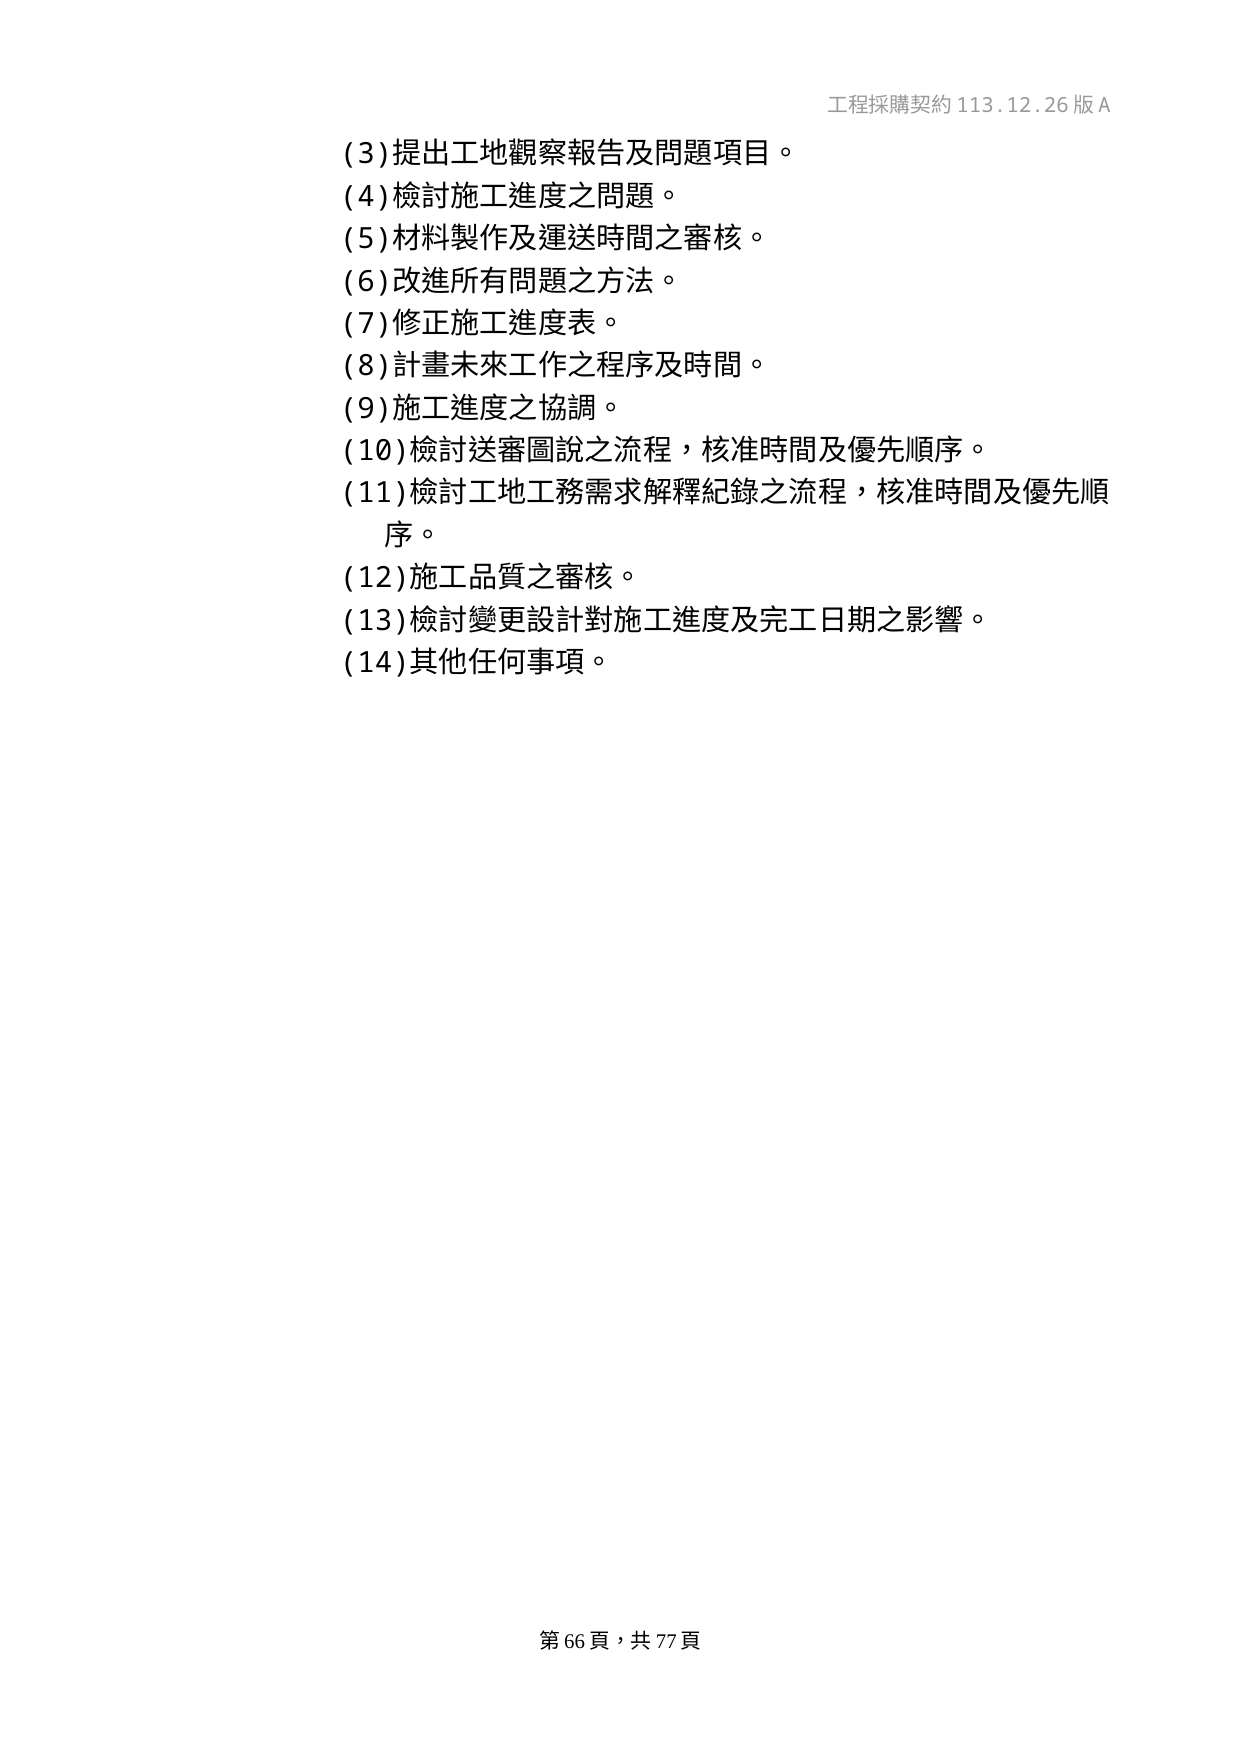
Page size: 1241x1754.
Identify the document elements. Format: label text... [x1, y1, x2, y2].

list 檢討工地工務需求解釋紀錄之流程，核准時間及優先順序。 [339, 469, 1110, 554]
list 檢討施工進度之問題。 [339, 172, 1110, 215]
list 改進所有問題之方法。 [339, 257, 1110, 299]
list 修正施工進度表。 [339, 299, 1110, 342]
list 其他任何事項。 [339, 638, 1110, 681]
list 計畫未來工作之程序及時間。 [339, 342, 1110, 384]
list 檢討變更設計對施工進度及完工日期之影響。 [339, 596, 1110, 638]
list 提出工地觀察報告及問題項目。 [339, 130, 1110, 172]
list 材料製作及運送時間之審核。 [339, 215, 1110, 257]
list 施工品質之審核。 [339, 554, 1110, 596]
list 檢討送審圖說之流程，核准時間及優先順序。 [339, 427, 1110, 469]
list 施工進度之協調。 [339, 384, 1110, 427]
